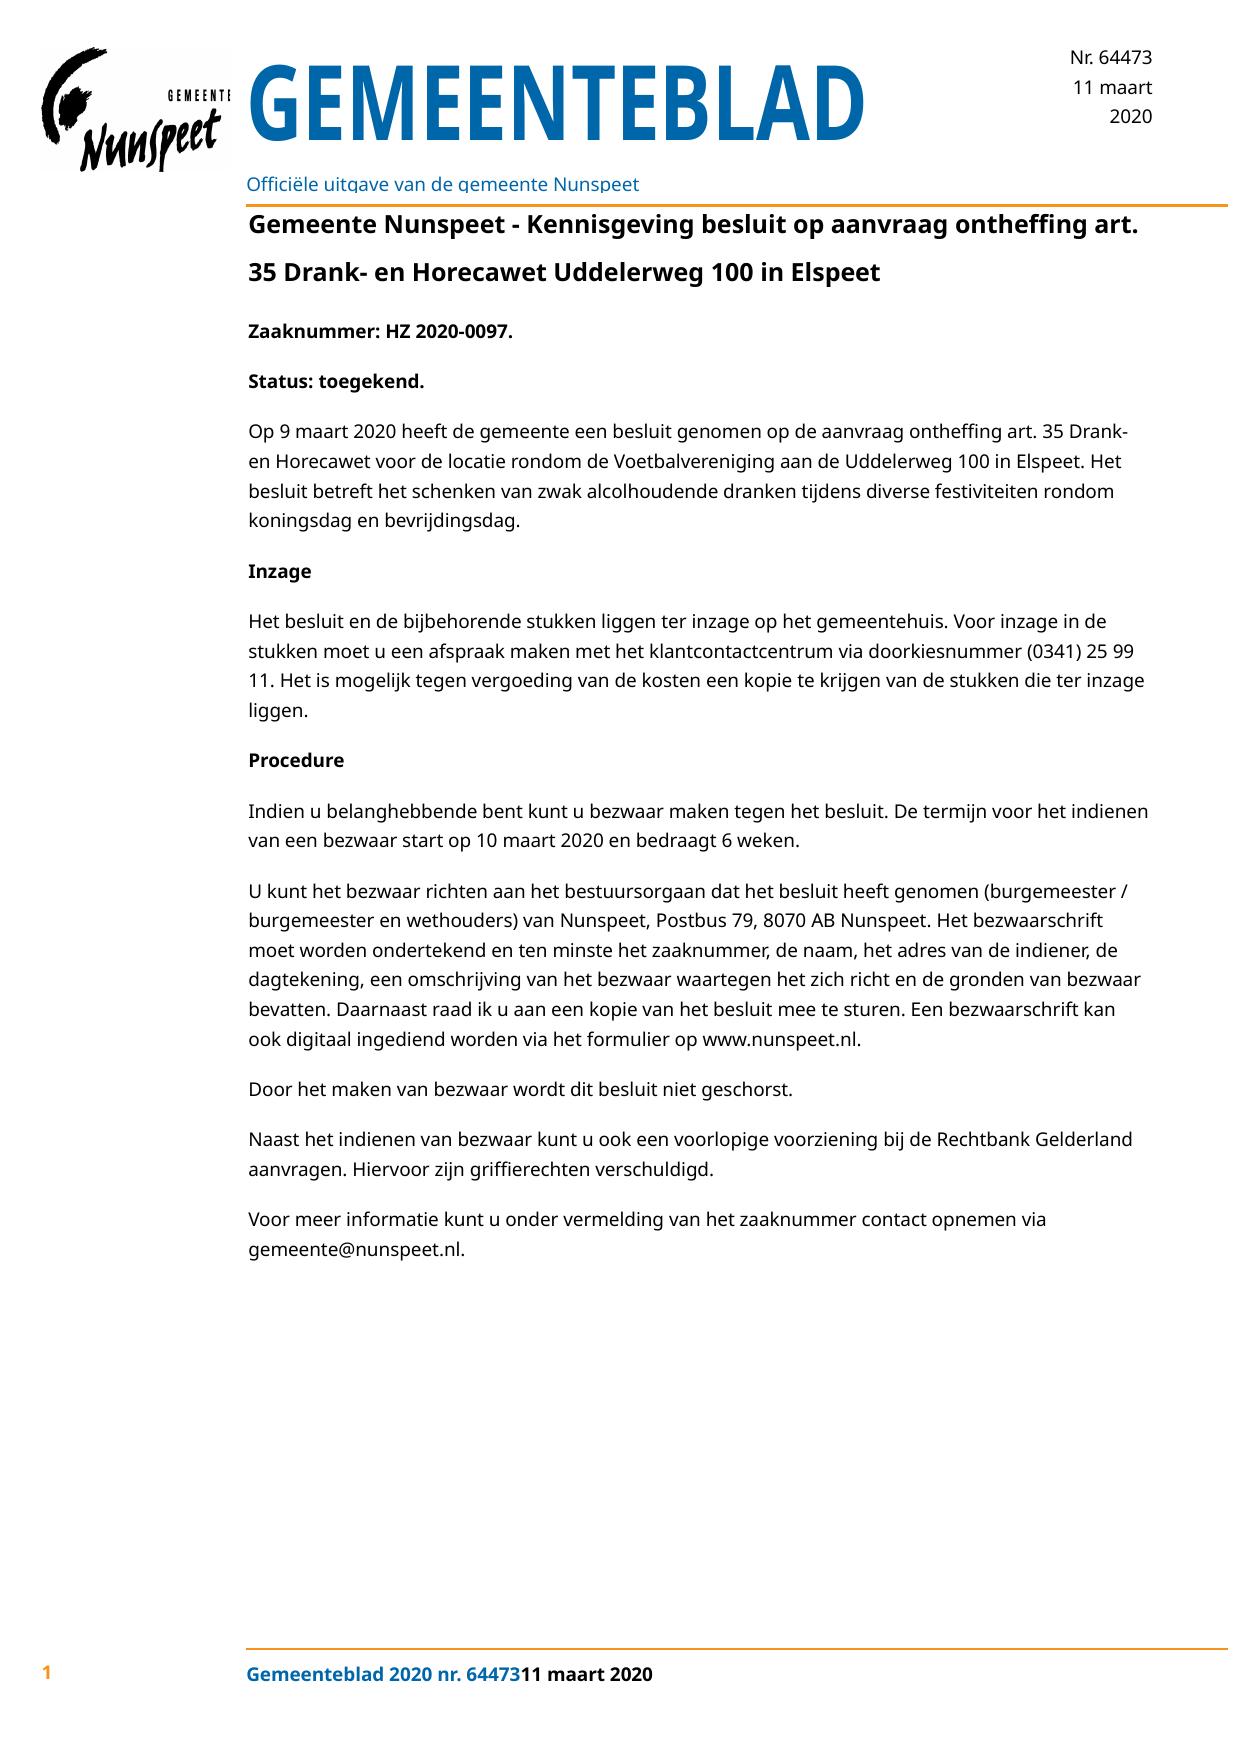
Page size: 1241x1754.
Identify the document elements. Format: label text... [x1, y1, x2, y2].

text U kunt het bezwaar richten aan het bestuursorgaan dat het besluit heeft genomen (burgemeester / burgemeester en wethouders) van Nunspeet, Postbus 79, 8070 AB Nunspeet. Het bezwaarschrift moet worden ondertekend en ten minste het zaaknummer, de naam, het adres van de indiener, de dagtekening, een omschrijving van het bezwaar waartegen het zich richt en de gronden van bezwaar bevatten. Daarnaast raad ik u aan een kopie van het besluit mee te sturen. Een bezwaarschrift kan ook digitaal ingediend worden via het formulier op www.nunspeet.nl. [248, 878, 1152, 1052]
text Het besluit en de bijbehorende stukken liggen ter inzage op het gemeentehuis. Voor inzage in de stukken moet u een afspraak maken met het klantcontactcentrum via doorkiesnummer (0341) 25 99 11. Het is mogelijk tegen vergoeding van de kosten een kopie te krijgen van de stukken die ter inzage liggen. [248, 608, 1152, 723]
text Zaaknummer: HZ 2020-0097. [248, 318, 1152, 344]
text Op 9 maart 2020 heeft de gemeente een besluit genomen op de aanvraag ontheffing art. 35 Drank- en Horecawet voor de locatie rondom de Voetbalvereniging aan de Uddelerweg 100 in Elspeet. Het besluit betreft het schenken van zwak alcolhoudende dranken tijdens diverse festiviteiten rondom koningsdag en bevrijdingsdag. [248, 419, 1152, 533]
text Status: toegekend. [248, 368, 1152, 394]
text Voor meer informatie kunt u onder vermelding van het zaaknummer contact opnemen via gemeente@nunspeet.nl. [248, 1207, 1152, 1262]
text Gemeente Nunspeet - Kennisgeving besluit op aanvraag ontheffing art. 35 Drank- en Horecawet Uddelerweg 100 in Elspeet [248, 207, 1152, 288]
text Procedure [248, 747, 1152, 773]
text Inzage [248, 558, 1152, 584]
text Naast het indienen van bezwaar kunt u ook een voorlopige voorziening bij de Rechtbank Gelderland aanvragen. Hiervoor zijn griffierechten verschuldigd. [248, 1127, 1152, 1182]
text Door het maken van bezwaar wordt dit besluit niet geschorst. [248, 1076, 1152, 1102]
text Indien u belanghebbende bent kunt u bezwaar maken tegen het besluit. De termijn voor het indienen van een bezwaar start op 10 maart 2020 en bedraagt 6 weken. [248, 798, 1152, 853]
picture [41, 47, 231, 172]
